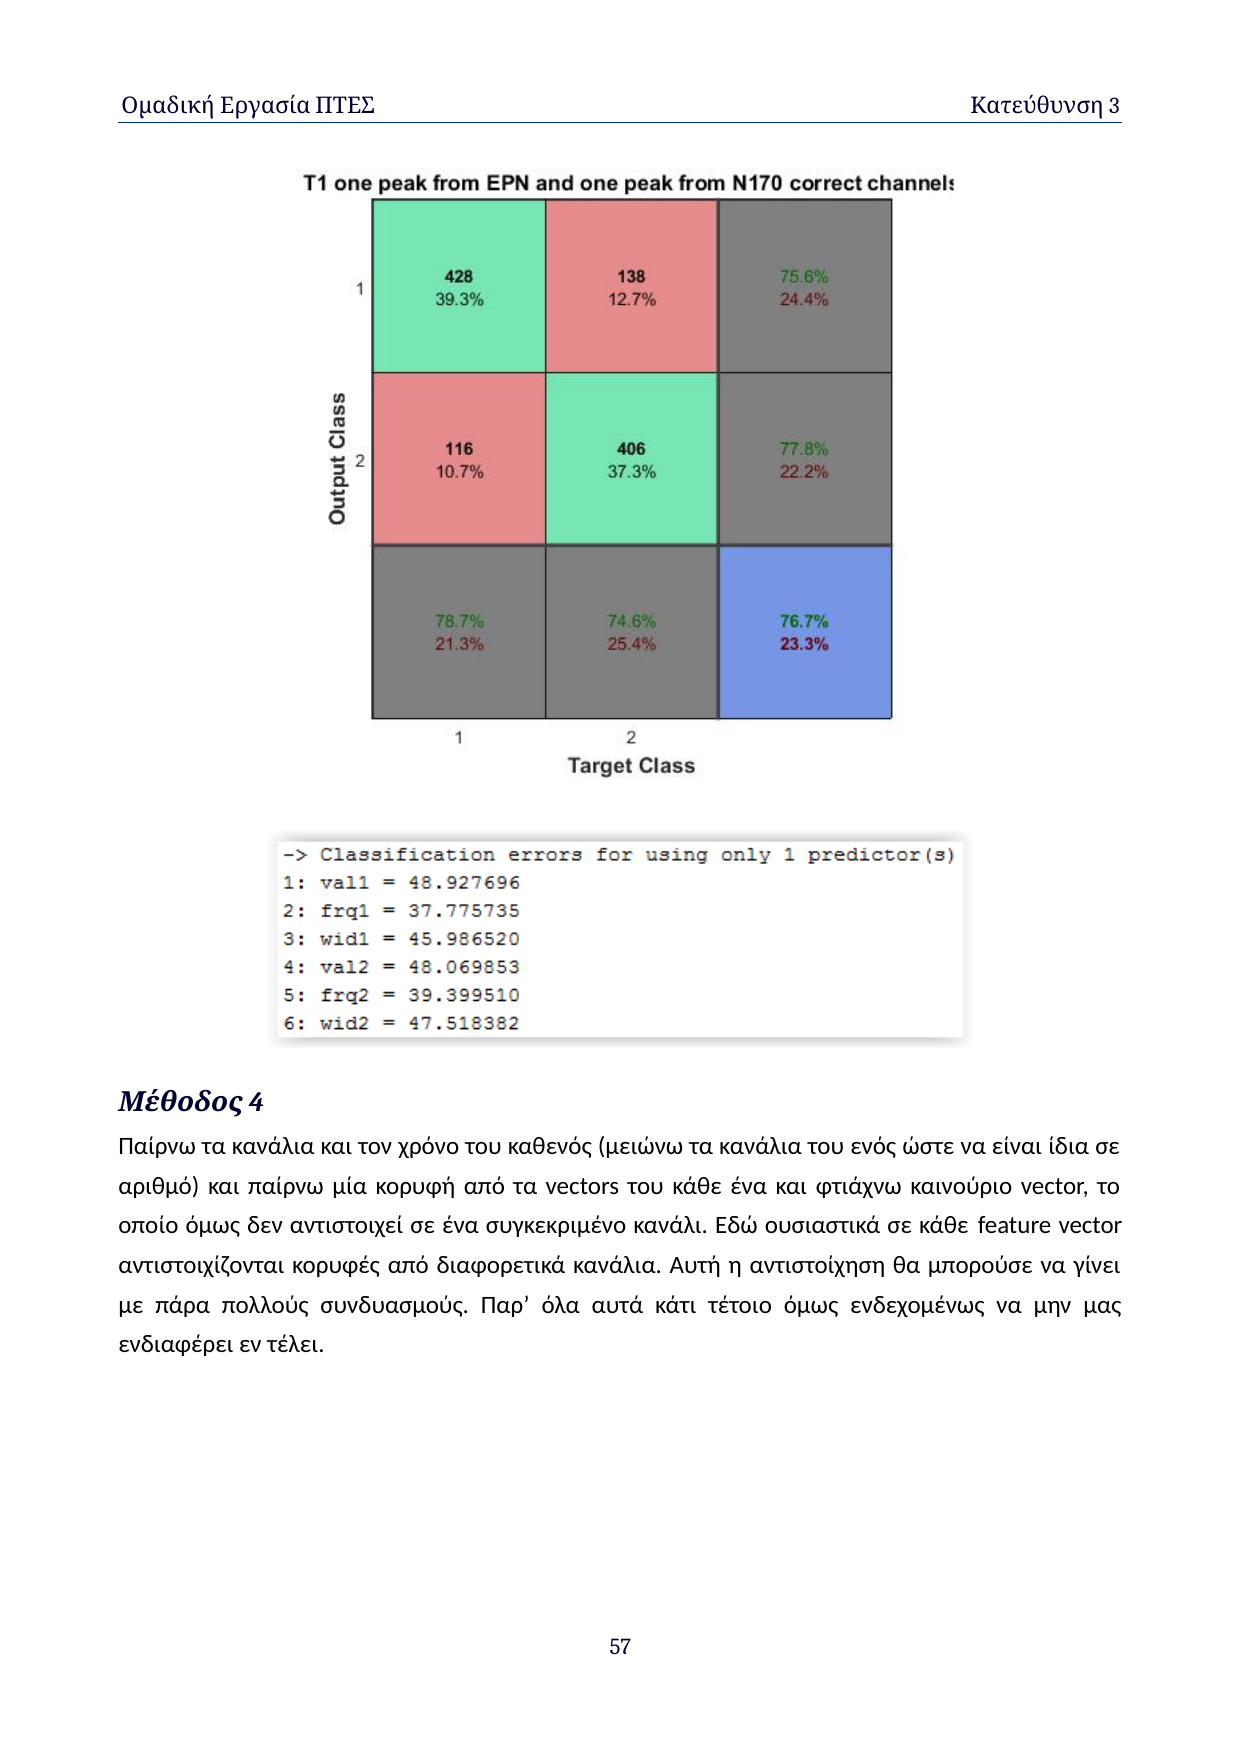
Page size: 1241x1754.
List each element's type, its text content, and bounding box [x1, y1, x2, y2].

text Παίρνω τα κανάλια και τον χρόνο του καθενός (μειώνω τα κανάλια του ενός ώστε να είναι ίδια σε αριθμό) και παίρνω μία κορυφή από τα vectors του κάθε ένα και φτιάχνω καινούριο vector, το οποίο όμως δεν αντιστοιχεί σε ένα συγκεκριμένο κανάλι. Εδώ ουσιαστικά σε κάθε feature vector αντιστοιχίζονται κορυφές από διαφορετικά κανάλια. Αυτή η αντιστοίχηση θα μπορούσε να γίνει με πάρα πολλούς συνδυασμούς. Παρ’ όλα αυτά κάτι τέτοιο όμως ενδεχομένως να μην μας ενδιαφέρει εν τέλει. [118, 1131, 1122, 1359]
picture [265, 828, 976, 1050]
subtitle Μέθοδος 4 [118, 1086, 1122, 1118]
picture [286, 137, 954, 805]
